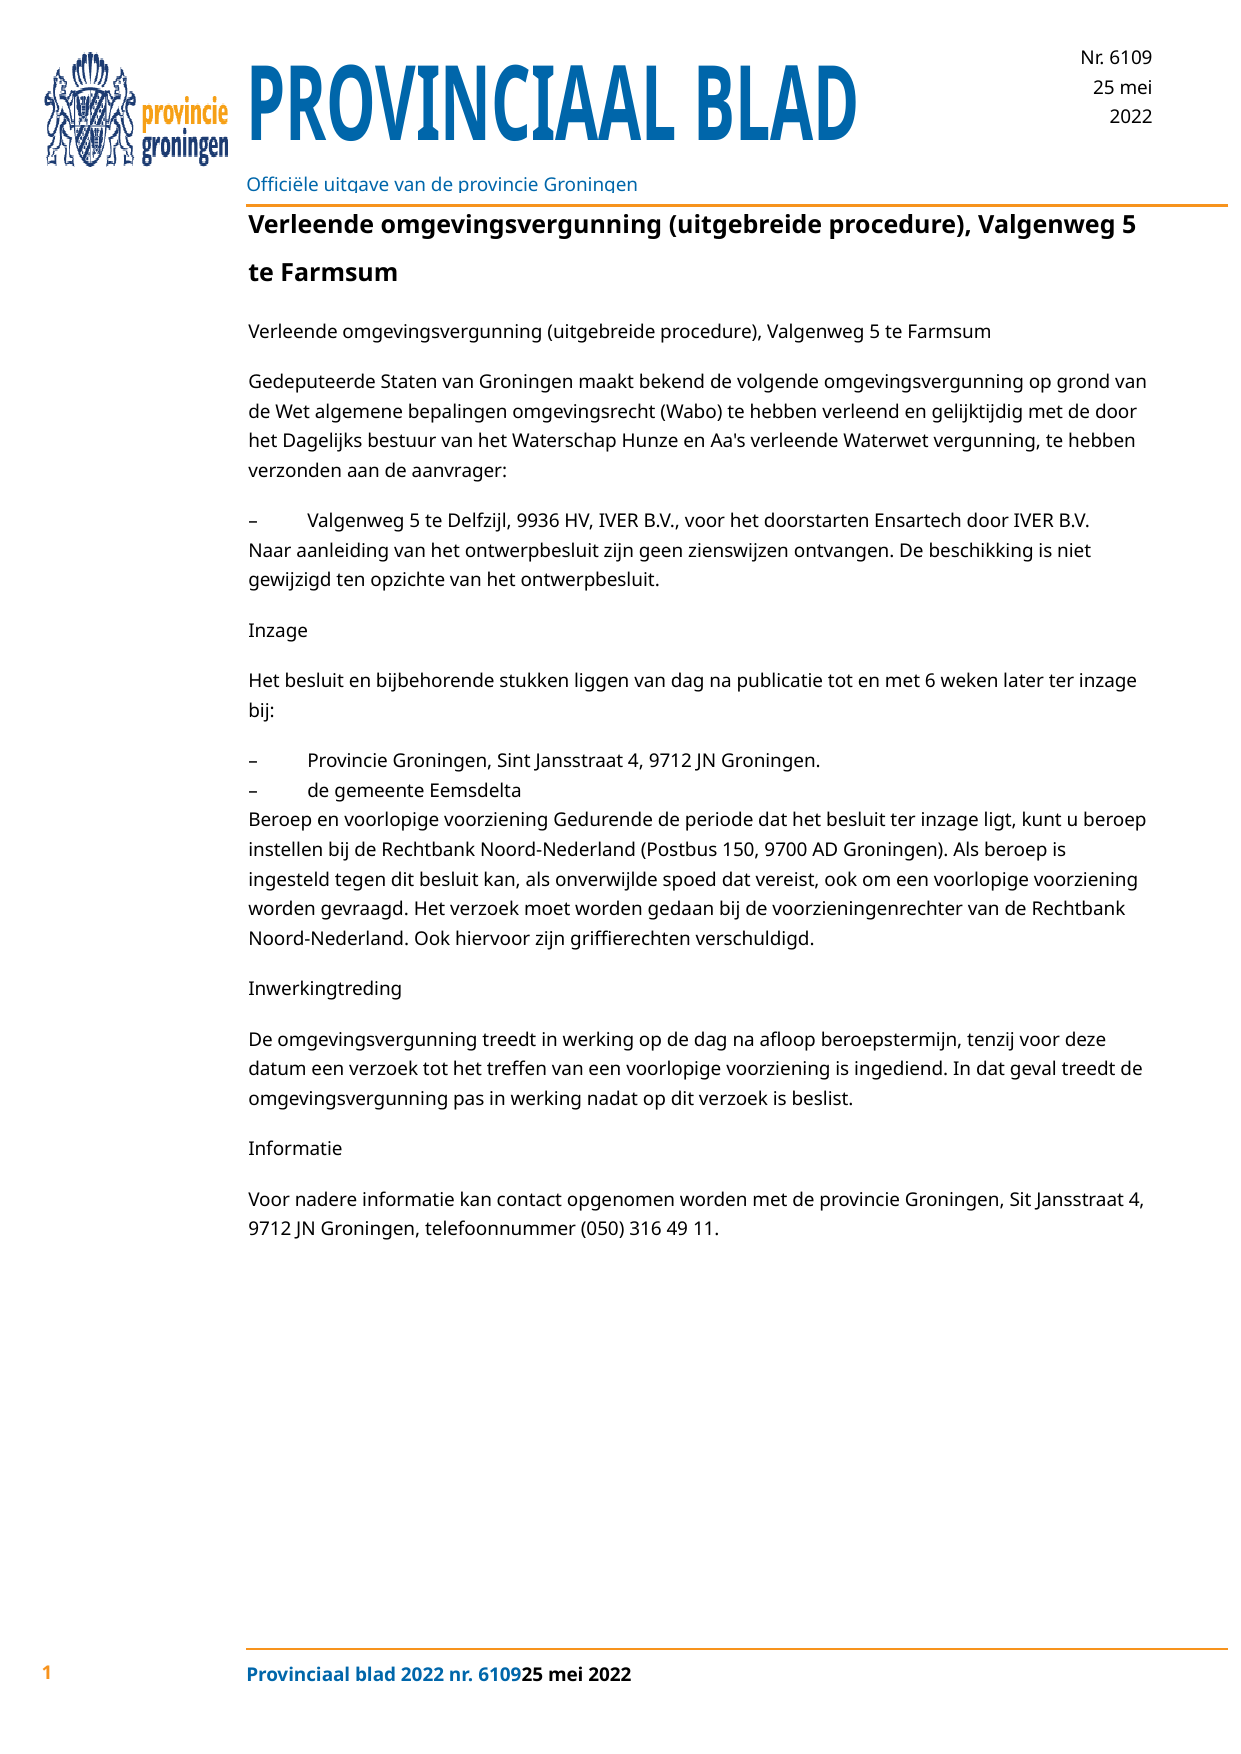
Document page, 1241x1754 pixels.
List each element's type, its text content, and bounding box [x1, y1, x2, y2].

text Voor nadere informatie kan contact opgenomen worden met de provincie Groningen, Sit Jansstraat 4, 9712 JN Groningen, telefoonnummer (050) 316 49 11. [248, 1186, 1152, 1241]
text Beroep en voorlopige voorziening Gedurende de periode dat het besluit ter inzage ligt, kunt u beroep instellen bij de Rechtbank Noord-Nederland (Postbus 150, 9700 AD Groningen). Als beroep is ingesteld tegen dit besluit kan, als onverwijlde spoed dat vereist, ook om een voorlopige voorziening worden gevraagd. Het verzoek moet worden gedaan bij de voorzieningenrechter van de Rechtbank Noord-Nederland. Ook hiervoor zijn griffierechten verschuldigd. [248, 807, 1152, 951]
picture [41, 47, 231, 172]
text Verleende omgevingsvergunning (uitgebreide procedure), Valgenweg 5 te Farmsum [248, 207, 1152, 288]
text Het besluit en bijbehorende stukken liggen van dag na publicatie tot en met 6 weken later ter inzage bij: [248, 667, 1152, 723]
text Inwerkingtreding [248, 975, 1152, 1001]
list de gemeente Eemsdelta [248, 777, 1152, 803]
list Provincie Groningen, Sint Jansstraat 4, 9712 JN Groningen. [248, 747, 1152, 773]
text Informatie [248, 1135, 1152, 1161]
text Verleende omgevingsvergunning (uitgebreide procedure), Valgenweg 5 te Farmsum [248, 318, 1152, 344]
text Gedeputeerde Staten van Groningen maakt bekend de volgende omgevingsvergunning op grond van de Wet algemene bepalingen omgevingsrecht (Wabo) te hebben verleend en gelijktijdig met de door het Dagelijks bestuur van het Waterschap Hunze en Aa's verleende Waterwet vergunning, te hebben verzonden aan de aanvrager: [248, 368, 1152, 483]
text Naar aanleiding van het ontwerpbesluit zijn geen zienswijzen ontvangen. De beschikking is niet gewijzigd ten opzichte van het ontwerpbesluit. [248, 537, 1152, 592]
text Inzage [248, 617, 1152, 643]
list Valgenweg 5 te Delfzijl, 9936 HV, IVER B.V., voor het doorstarten Ensartech door IVER B.V. [248, 507, 1152, 533]
text De omgevingsvergunning treedt in werking op de dag na afloop beroepstermijn, tenzij voor deze datum een verzoek tot het treffen van een voorlopige voorziening is ingediend. In dat geval treedt de omgevingsvergunning pas in werking nadat op dit verzoek is beslist. [248, 1026, 1152, 1111]
